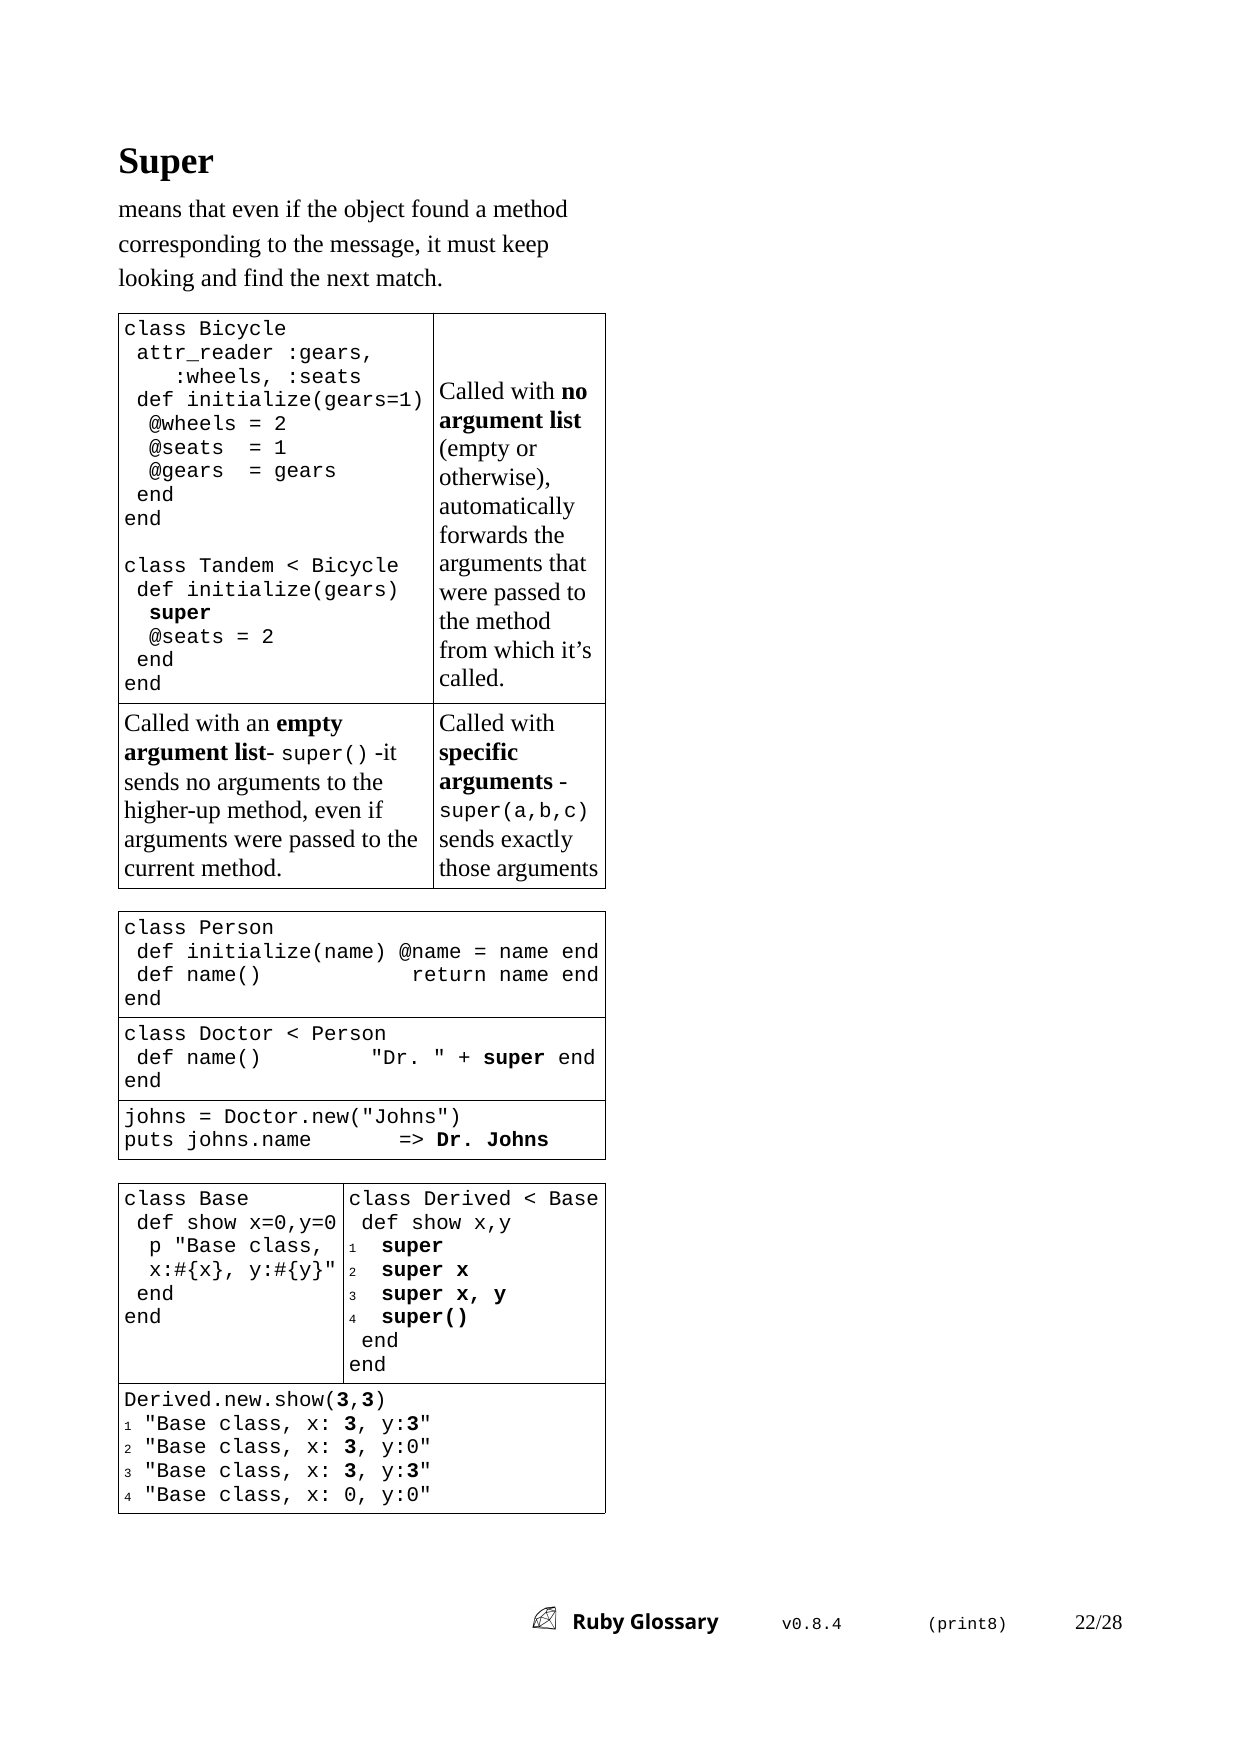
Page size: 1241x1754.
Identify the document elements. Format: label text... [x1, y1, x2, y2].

subtitle Super [118, 139, 605, 182]
table_cell Called with an empty argument list- super() -it sends no arguments to the higher-up method, even if arguments were passed to the current method. [119, 704, 433, 887]
table_cell class Doctor < Person def name() "Dr. " + super end end [119, 1018, 605, 1100]
table_cell johns = Doctor.new("Johns") puts johns.name => Dr. Johns [119, 1101, 605, 1159]
table_header class Derived < Base def show x,y 1 super 2 super x 3 super x, y 4 super() end end [344, 1184, 605, 1383]
text means that even if the object found a method corresponding to the message, it must keep looking and find the next match. [118, 194, 605, 292]
table_header class Person def initialize(name) @name = name end def name() return name end end [119, 912, 605, 1017]
table_header Called with no argument list (empty or otherwise), automatically forwards the arguments that were passed to the method from which it’s called. [434, 314, 605, 702]
table_cell Derived.new.show(3,3) 1 "Base class, x: 3, y:3" 2 "Base class, x: 3, y:0" 3 "Base class, x: 3, y:3" 4 "Base class, x: 0, y:0" [119, 1384, 605, 1513]
table_header class Bicycle attr_reader :gears, :wheels, :seats def initialize(gears=1) @wheels = 2 @seats = 1 @gears = gears end end class Tandem < Bicycle def initialize(gears) super @seats = 2 end end [119, 314, 433, 702]
picture [530, 1605, 557, 1630]
table_header class Base def show x=0,y=0 p "Base class, x:#{x}, y:#{y}" end end [119, 1184, 343, 1383]
table_cell Called with specific arguments - super(a,b,c) sends exactly those arguments [434, 704, 605, 887]
